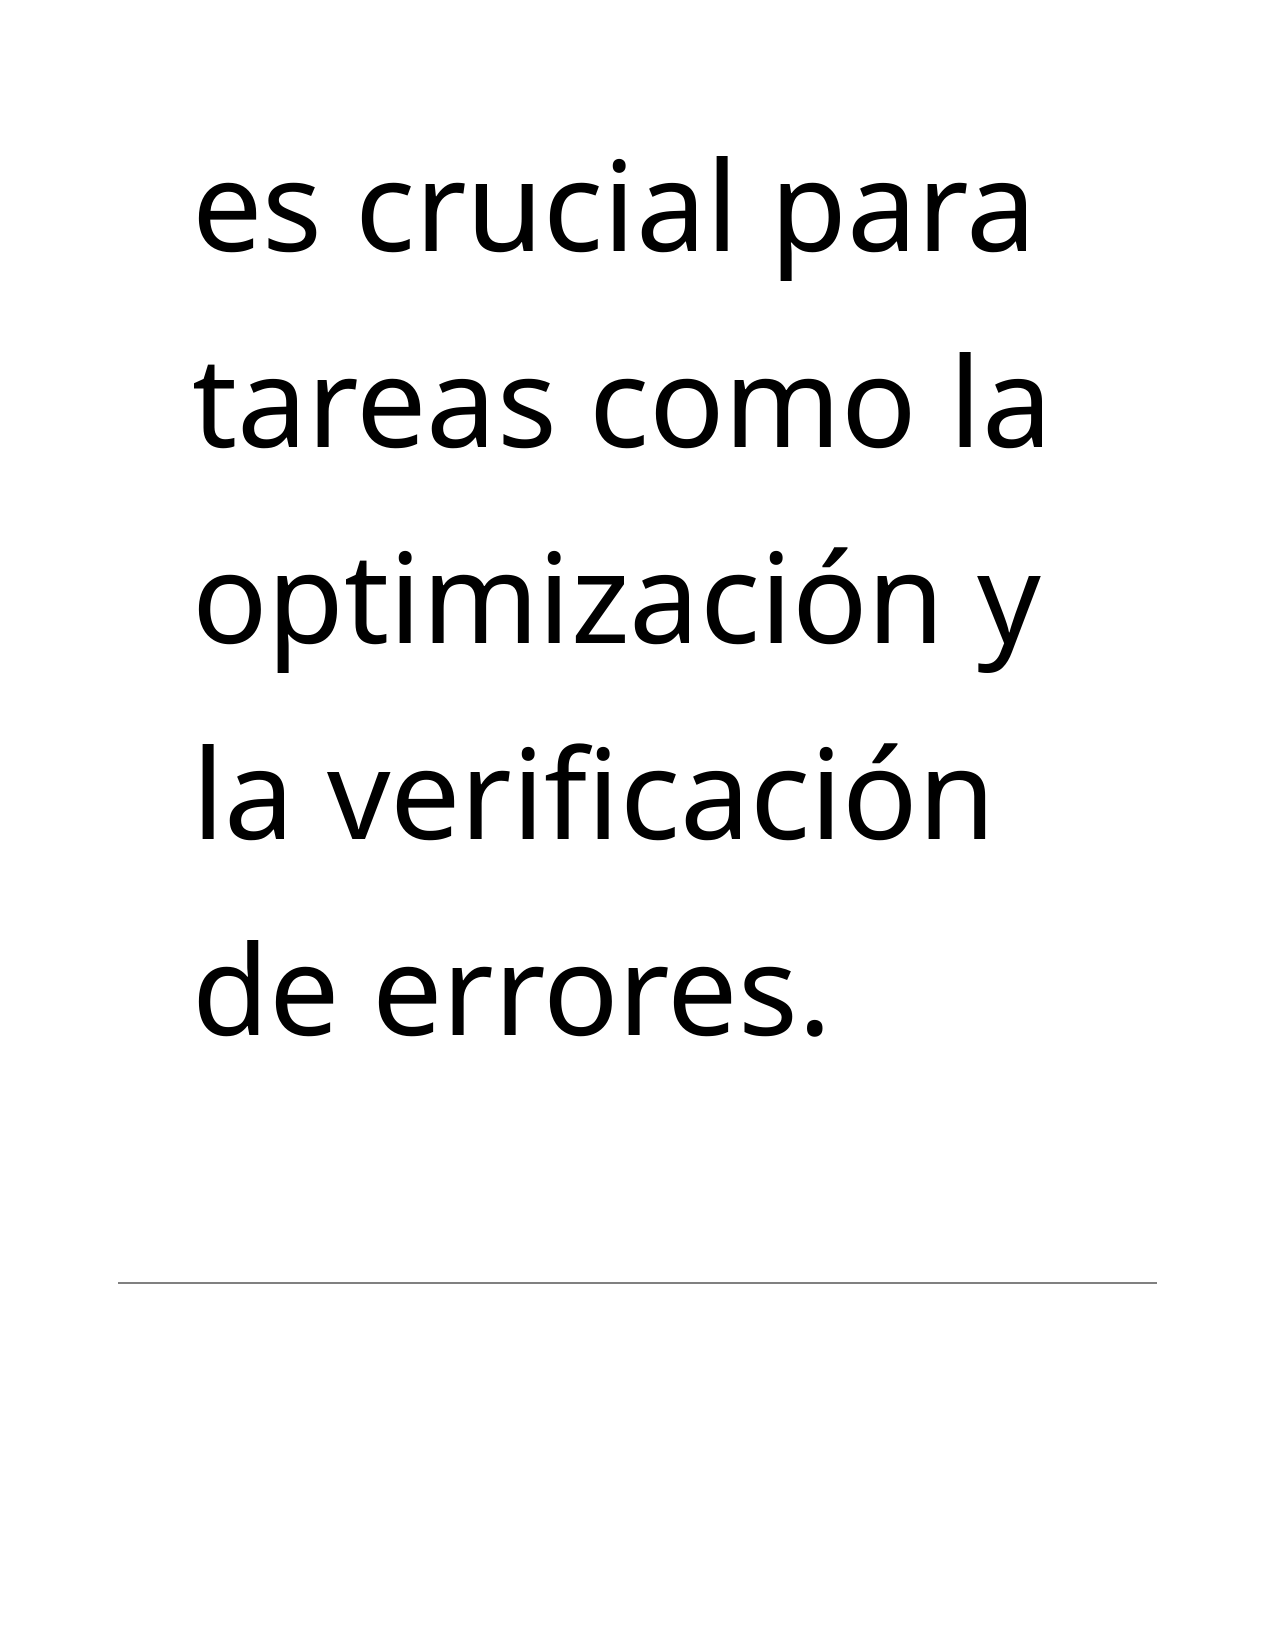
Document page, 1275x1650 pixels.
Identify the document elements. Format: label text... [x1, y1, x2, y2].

list es crucial para tareas como la optimización y la verificación de errores. [162, 118, 1157, 1072]
